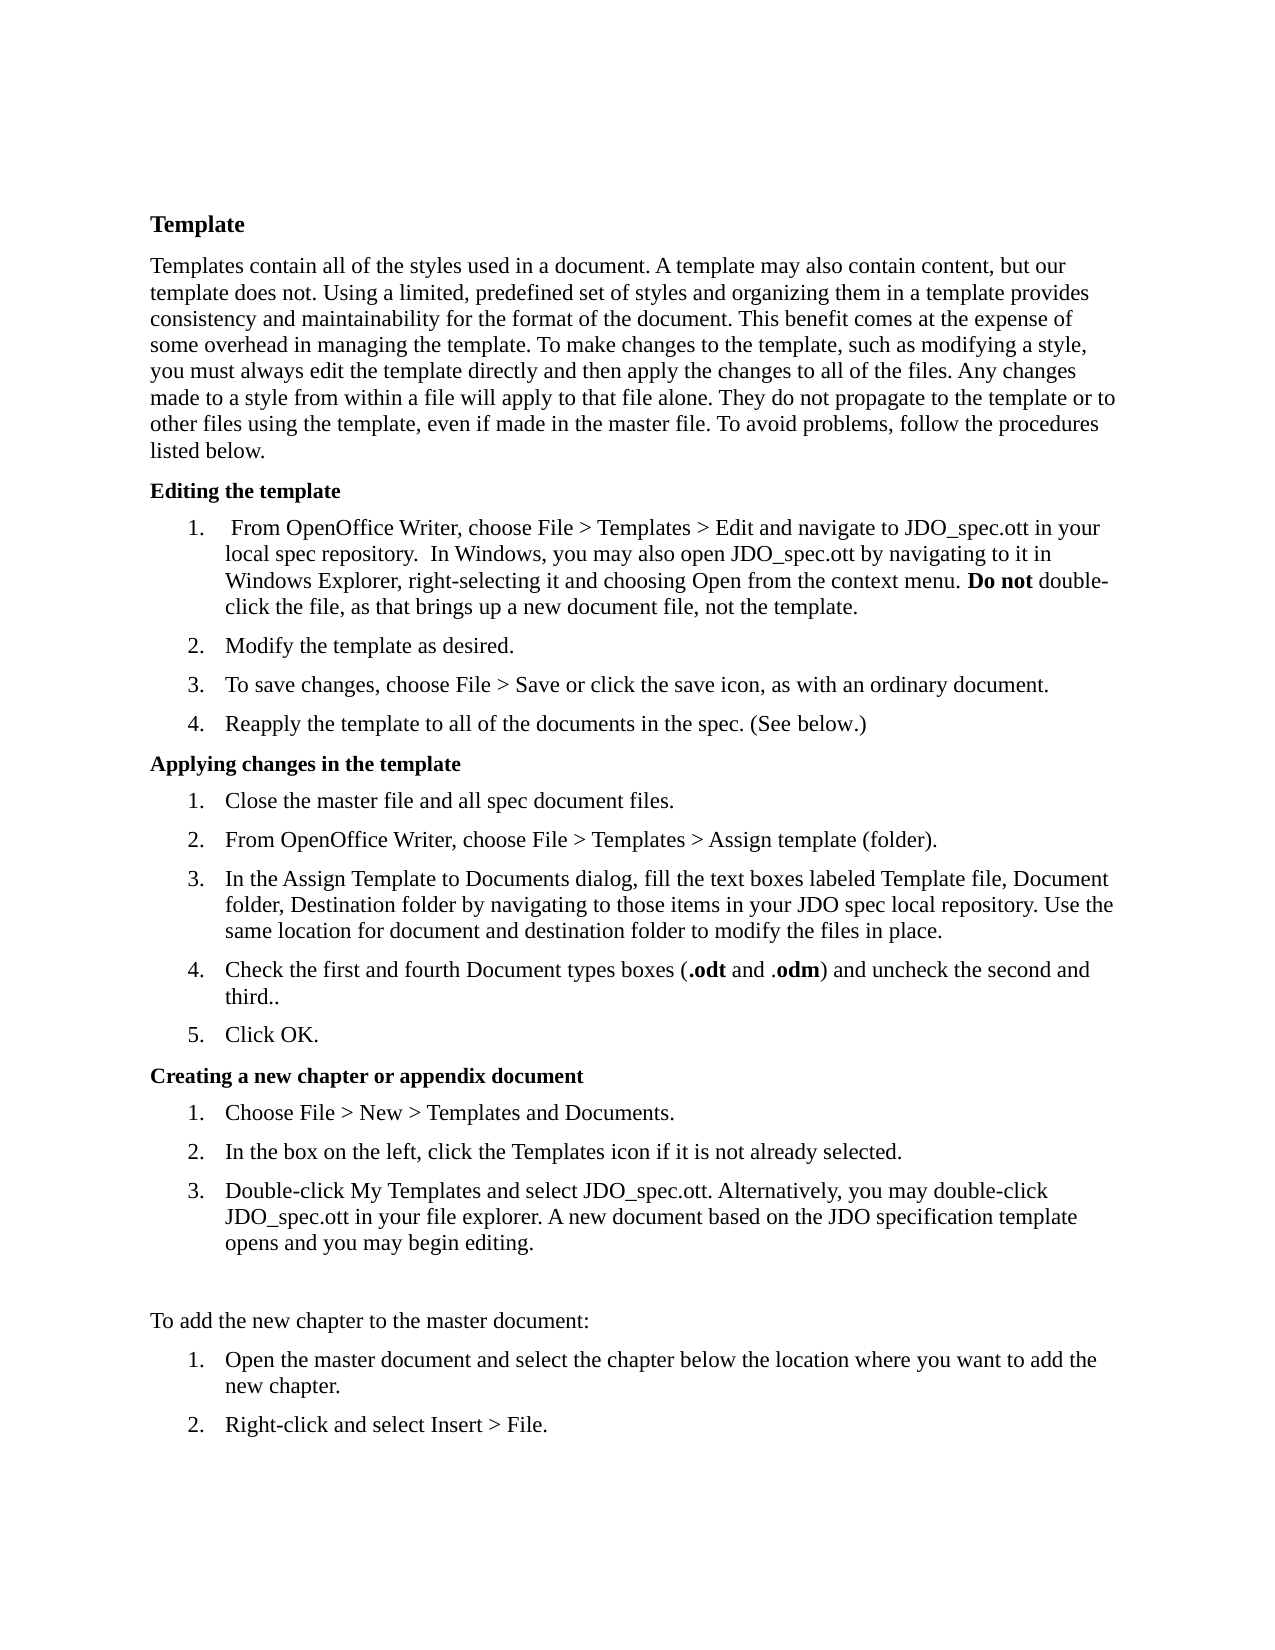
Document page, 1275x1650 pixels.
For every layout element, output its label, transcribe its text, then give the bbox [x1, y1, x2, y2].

list Open the master document and select the chapter below the location where you want to add the new chapter. [187, 1346, 1125, 1399]
list Close the master file and all spec document files. [187, 787, 1125, 813]
subtitle Creating a new chapter or appendix document [150, 1062, 1125, 1088]
list To save changes, choose File > Save or click the save icon, as with an ordinary document. [187, 671, 1125, 697]
text To add the new chapter to the master document: [150, 1307, 1125, 1333]
list Reapply the template to all of the documents in the spec. (See below.) [187, 710, 1125, 736]
list From OpenOffice Writer, choose File > Templates > Edit and navigate to JDO_spec.ott in your local spec repository. In Windows, you may also open JDO_spec.ott by navigating to it in Windows Explorer, right-selecting it and choosing Open from the context menu. Do not double-click the file, as that brings up a new document file, not the template. [187, 514, 1125, 619]
list Double-click My Templates and select JDO_spec.ott. Alternatively, you may double-click JDO_spec.ott in your file explorer. A new document based on the JDO specification template opens and you may begin editing. [187, 1177, 1125, 1256]
list Modify the template as desired. [187, 632, 1125, 658]
list Click OK. [187, 1022, 1125, 1048]
list In the Assign Template to Documents dialog, fill the text boxes labeled Template file, Document folder, Destination folder by navigating to those items in your JDO spec local repository. Use the same location for document and destination folder to modify the files in place. [187, 865, 1125, 944]
list Choose File > New > Templates and Documents. [187, 1099, 1125, 1125]
subtitle Template [150, 210, 1125, 238]
text Templates contain all of the styles used in a document. A template may also contain content, but our template does not. Using a limited, predefined set of styles and organizing them in a template provides consistency and maintainability for the format of the document. This benefit comes at the expense of some overhead in managing the template. To make changes to the template, such as modifying a style, you must always edit the template directly and then apply the changes to all of the files. Any changes made to a style from within a file will apply to that file alone. They do not propagate to the template or to other files using the template, even if made in the master file. To avoid problems, follow the procedures listed below. [150, 252, 1125, 463]
list Right-click and select Insert > File. [187, 1411, 1125, 1437]
list In the box on the left, click the Templates icon if it is not already selected. [187, 1138, 1125, 1164]
subtitle Editing the template [150, 478, 1125, 504]
subtitle Applying changes in the template [150, 751, 1125, 777]
list From OpenOffice Writer, choose File > Templates > Assign template (folder). [187, 826, 1125, 852]
list Check the first and fourth Document types boxes (.odt and .odm) and uncheck the second and third.. [187, 956, 1125, 1009]
